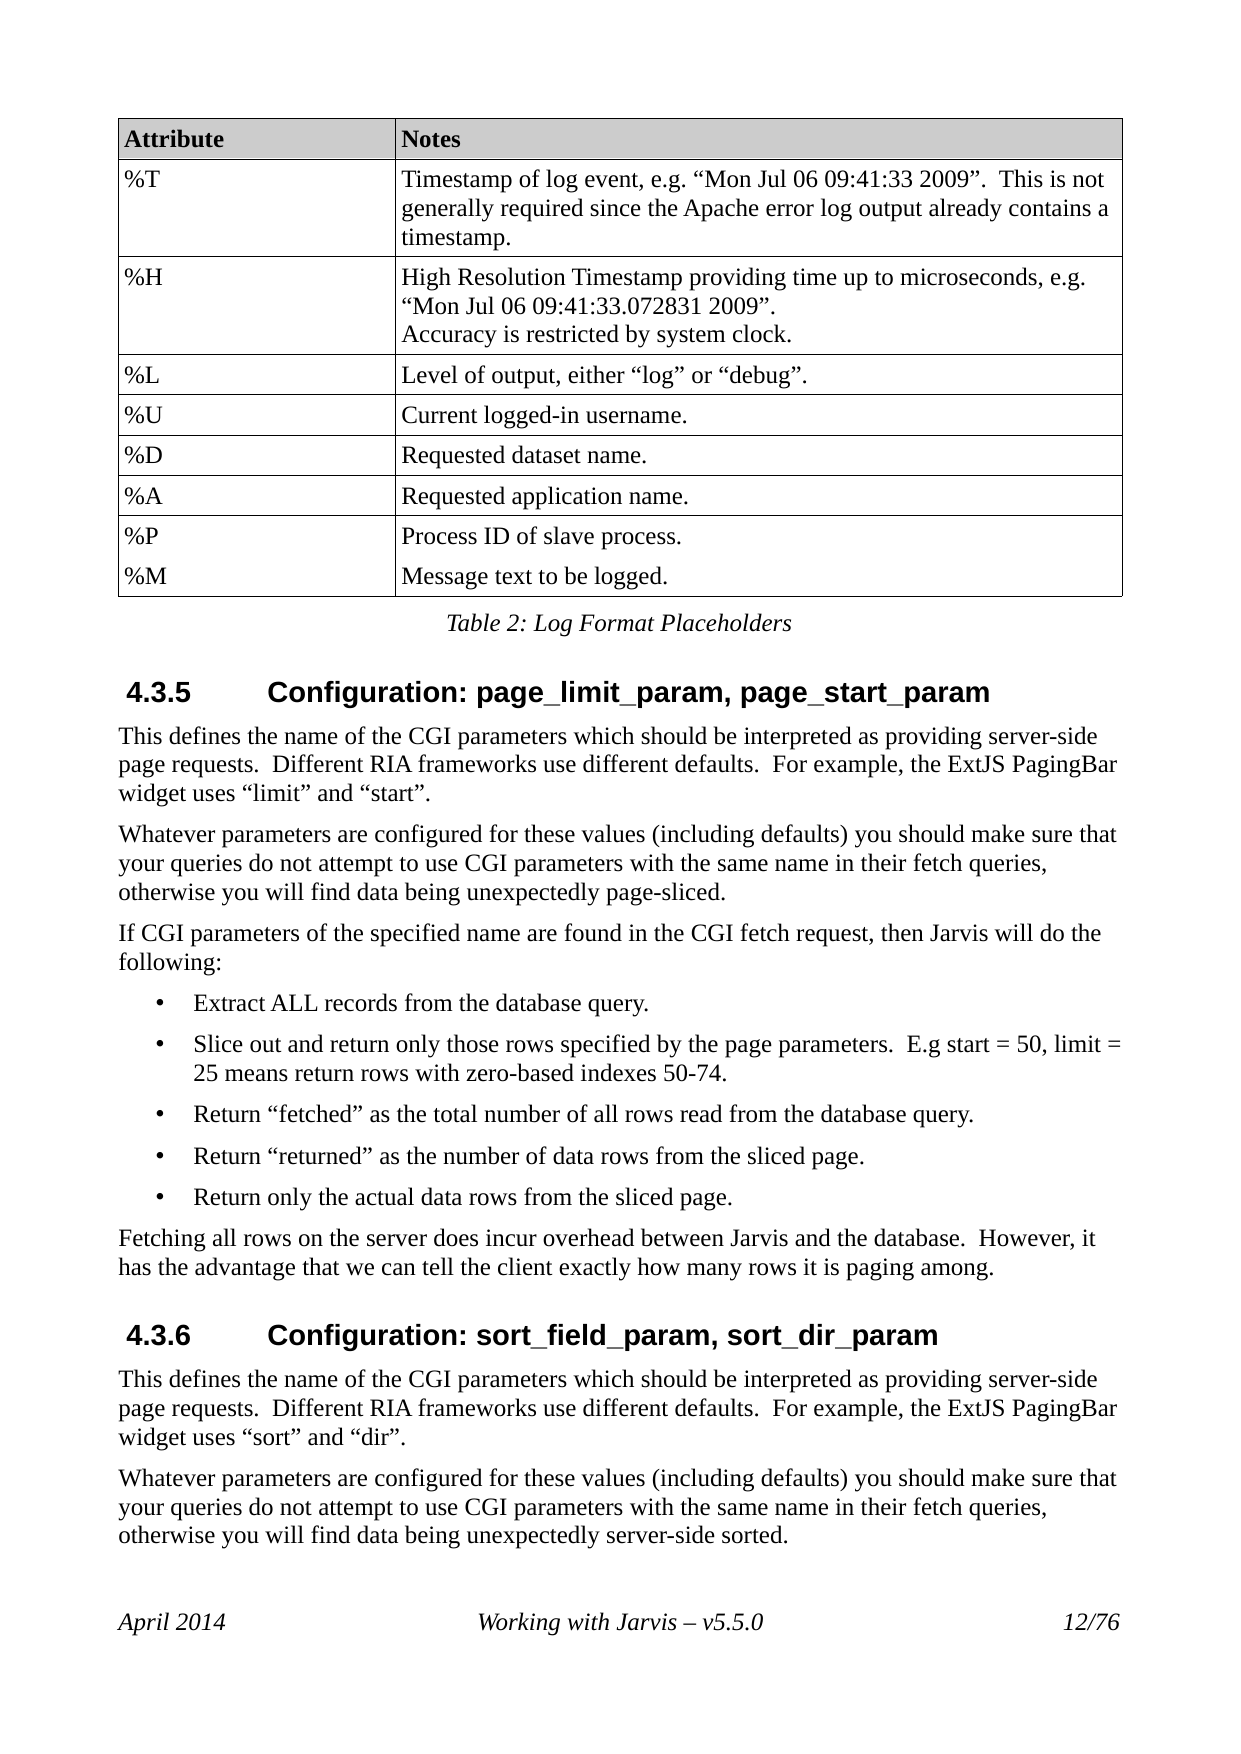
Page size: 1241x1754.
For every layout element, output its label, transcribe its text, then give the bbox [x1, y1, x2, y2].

text This defines the name of the CGI parameters which should be interpreted as providing server-side page requests. Different RIA frameworks use different defaults. For example, the ExtJS PagingBar widget uses “limit” and “start”. [118, 721, 1122, 807]
list Extract ALL records from the database query. [156, 988, 1122, 1017]
table_cell Level of output, either “log” or “debug”. [396, 355, 1122, 394]
text Whatever parameters are configured for these values (including defaults) you should make sure that your queries do not attempt to use CGI parameters with the same name in their fetch queries, otherwise you will find data being unexpectedly server-side sorted. [118, 1463, 1122, 1549]
table_cell Requested application name. [396, 476, 1122, 515]
subtitle Configuration: page_limit_param, page_start_param [118, 675, 1122, 708]
list Return “fetched” as the total number of all rows read from the database query. [156, 1099, 1122, 1128]
table_header Notes [396, 119, 1122, 158]
table_cell %L [119, 355, 395, 394]
table_cell High Resolution Timestamp providing time up to microseconds, e.g. “Mon Jul 06 09:41:33.072831 2009”. Accuracy is restricted by system clock. [396, 257, 1122, 354]
text Fetching all rows on the server does incur overhead between Jarvis and the database. However, it has the advantage that we can tell the client exactly how many rows it is paging among. [118, 1223, 1122, 1281]
table_cell %M [119, 556, 395, 596]
subtitle Configuration: sort_field_param, sort_dir_param [118, 1318, 1122, 1352]
list Return “returned” as the number of data rows from the sliced page. [156, 1141, 1122, 1169]
table_cell Requested dataset name. [396, 436, 1122, 475]
table_cell Message text to be logged. [396, 556, 1122, 596]
table_cell %P [119, 516, 395, 556]
table_cell %T [119, 160, 395, 256]
list Return only the actual data rows from the sliced page. [156, 1182, 1122, 1211]
table_cell %U [119, 395, 395, 435]
table_cell Timestamp of log event, e.g. “Mon Jul 06 09:41:33 2009”. This is not generally required since the Apache error log output already contains a timestamp. [396, 160, 1122, 256]
table_cell %H [119, 257, 395, 354]
list Slice out and return only those rows specified by the page parameters. E.g start = 50, limit = 25 means return rows with zero-based indexes 50-74. [156, 1029, 1122, 1087]
text Whatever parameters are configured for these values (including defaults) you should make sure that your queries do not attempt to use CGI parameters with the same name in their fetch queries, otherwise you will find data being unexpectedly page-sliced. [118, 819, 1122, 906]
text If CGI parameters of the specified name are found in the CGI fetch request, then Jarvis will do the following: [118, 918, 1122, 976]
table_cell %A [119, 476, 395, 515]
table_cell Process ID of slave process. [396, 516, 1122, 556]
table_cell Current logged-in username. [396, 395, 1122, 435]
table_cell %D [119, 436, 395, 475]
text This defines the name of the CGI parameters which should be interpreted as providing server-side page requests. Different RIA frameworks use different defaults. For example, the ExtJS PagingBar widget uses “sort” and “dir”. [118, 1364, 1122, 1451]
text Table 2: Log Format Placeholders [118, 608, 1122, 637]
table_header Attribute [119, 119, 395, 158]
